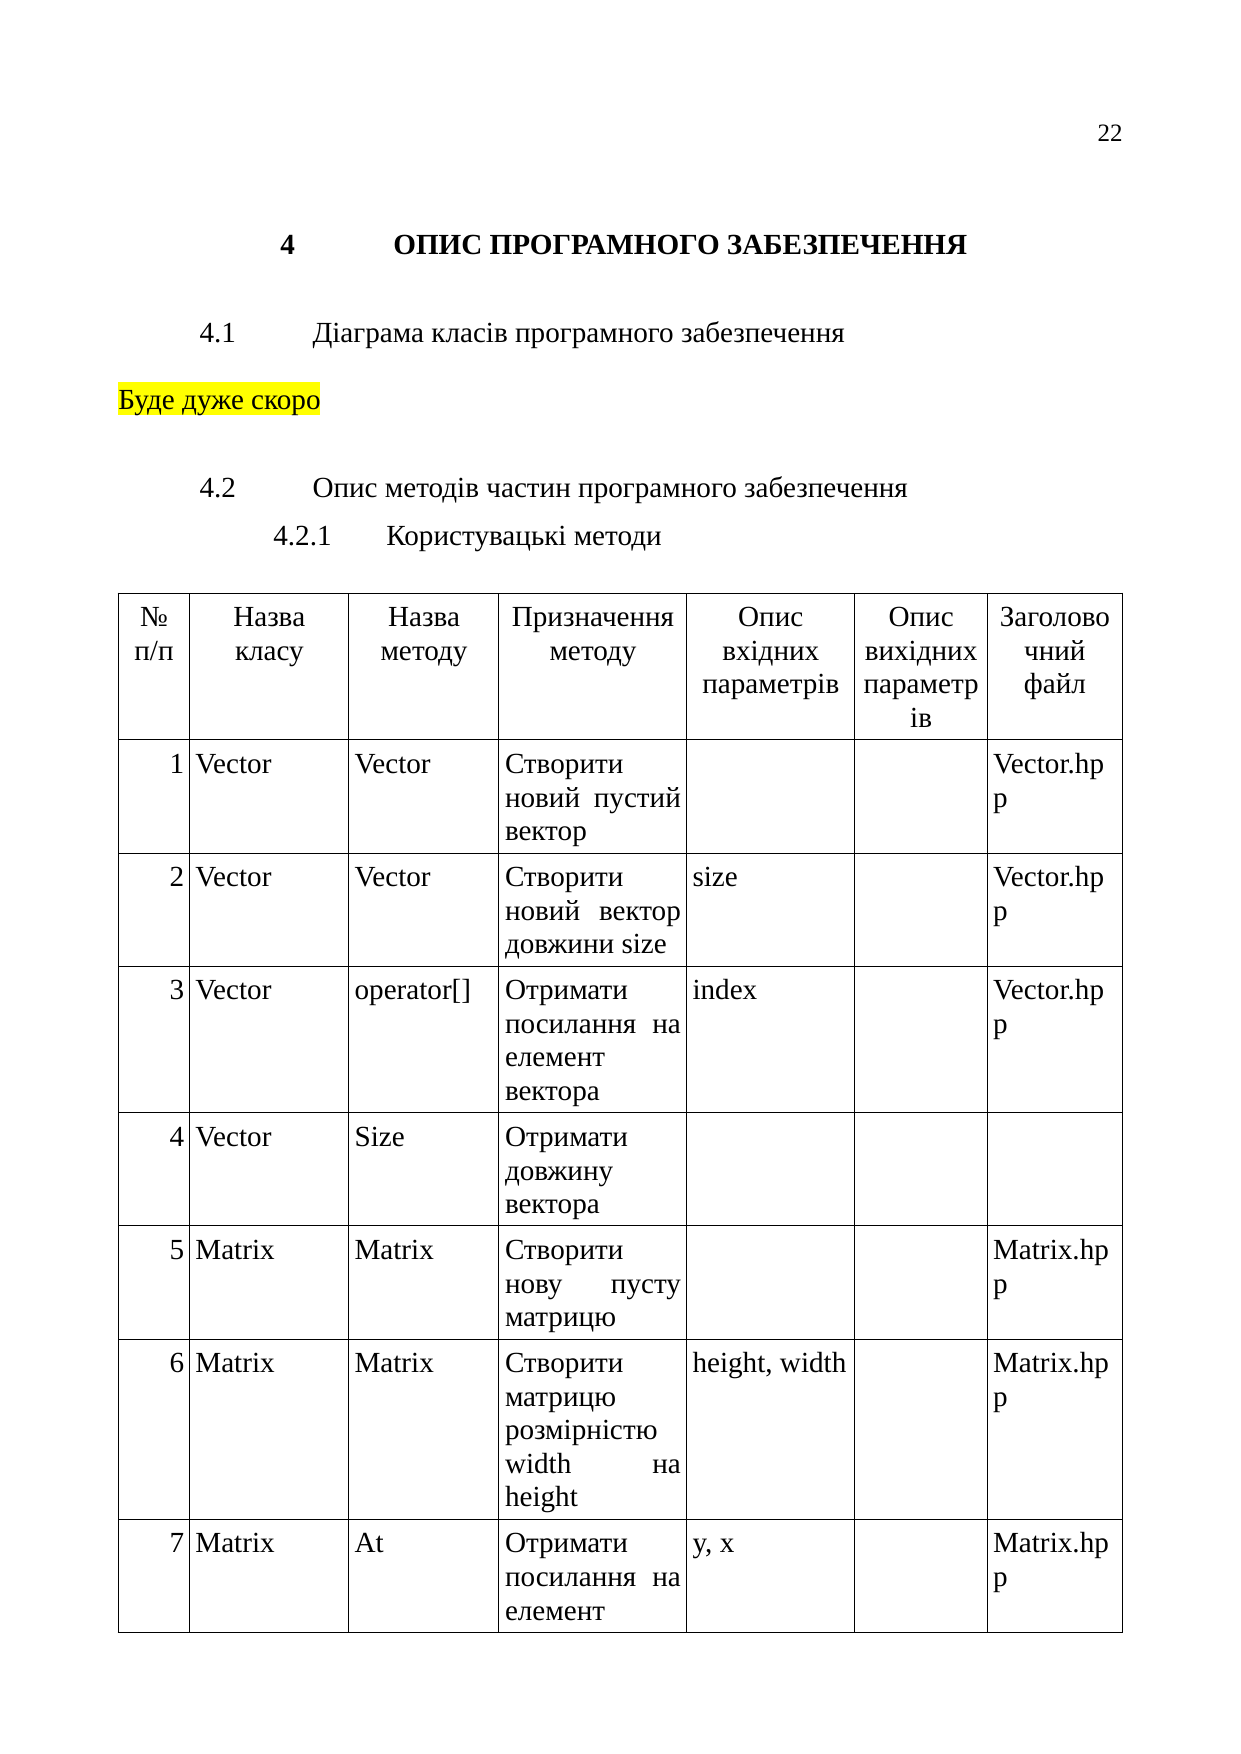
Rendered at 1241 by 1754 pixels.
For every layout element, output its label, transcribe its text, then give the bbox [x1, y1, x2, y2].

subtitle ОПИС ПРОГРАМНОГО ЗАБЕЗПЕЧЕННЯ [118, 227, 1122, 260]
subtitle Діаграма класів програмного забезпечення [192, 315, 1122, 348]
table_cell 2 [119, 854, 189, 966]
table_cell operator[] [349, 967, 498, 1112]
table_cell Створити новий вектор довжини size [499, 854, 686, 966]
table_cell Vector [190, 967, 348, 1112]
table_cell Matrix [190, 1340, 348, 1519]
table_cell Matrix [190, 1226, 348, 1338]
table_cell y, x [687, 1520, 854, 1632]
table_cell [855, 854, 987, 966]
table_cell Vector [190, 1113, 348, 1225]
subtitle Користувацькі методи [266, 518, 1122, 551]
table_cell [855, 967, 987, 1112]
table_cell Matrix [349, 1340, 498, 1519]
subtitle Опис методів частин програмного забезпечення [192, 470, 1122, 503]
table_header Назва методу [349, 594, 498, 739]
table_cell 1 [119, 740, 189, 852]
table_cell Vector [349, 854, 498, 966]
table_cell [988, 1113, 1122, 1225]
table_cell [855, 1113, 987, 1225]
table_cell [855, 740, 987, 852]
table_cell At [349, 1520, 498, 1632]
table_cell Створити новий пустий вектор [499, 740, 686, 852]
table_cell Vector.hpp [988, 740, 1122, 852]
table_header Опис вхідних параметрів [687, 594, 854, 739]
table_cell Vector [190, 854, 348, 966]
table_cell Matrix.hpp [988, 1520, 1122, 1632]
table_cell Matrix [190, 1520, 348, 1632]
table_cell 7 [119, 1520, 189, 1632]
table_cell Vector.hpp [988, 967, 1122, 1112]
table_cell height, width [687, 1340, 854, 1519]
table_header Опис вихідних параметрів [855, 594, 987, 739]
table_cell Matrix.hpp [988, 1226, 1122, 1338]
table_cell [687, 740, 854, 852]
table_cell 5 [119, 1226, 189, 1338]
table_cell Vector [349, 740, 498, 852]
table_header Призначення методу [499, 594, 686, 739]
table_cell [687, 1226, 854, 1338]
table_cell 3 [119, 967, 189, 1112]
table_cell Matrix.hpp [988, 1340, 1122, 1519]
table_cell [855, 1520, 987, 1632]
table_cell Створити нову пусту матрицю [499, 1226, 686, 1338]
table_cell Vector [190, 740, 348, 852]
table_cell [855, 1226, 987, 1338]
table_cell [687, 1113, 854, 1225]
table_cell 4 [119, 1113, 189, 1225]
table_cell Matrix [349, 1226, 498, 1338]
table_cell Отримати посилання на елемент вектора [499, 967, 686, 1112]
text Буде дуже скоро [118, 348, 1122, 449]
table_cell Створити матрицю розмірністю width на height [499, 1340, 686, 1519]
table_cell Size [349, 1113, 498, 1225]
table_header № п/п [119, 594, 189, 739]
table_cell Отримати довжину вектора [499, 1113, 686, 1225]
table_header Заголовочний файл [988, 594, 1122, 739]
table_header Назва класу [190, 594, 348, 739]
table_cell 6 [119, 1340, 189, 1519]
table_cell [855, 1340, 987, 1519]
table_cell index [687, 967, 854, 1112]
table_cell Vector.hpp [988, 854, 1122, 966]
table_cell size [687, 854, 854, 966]
table_cell Отримати посилання на елемент [499, 1520, 686, 1632]
